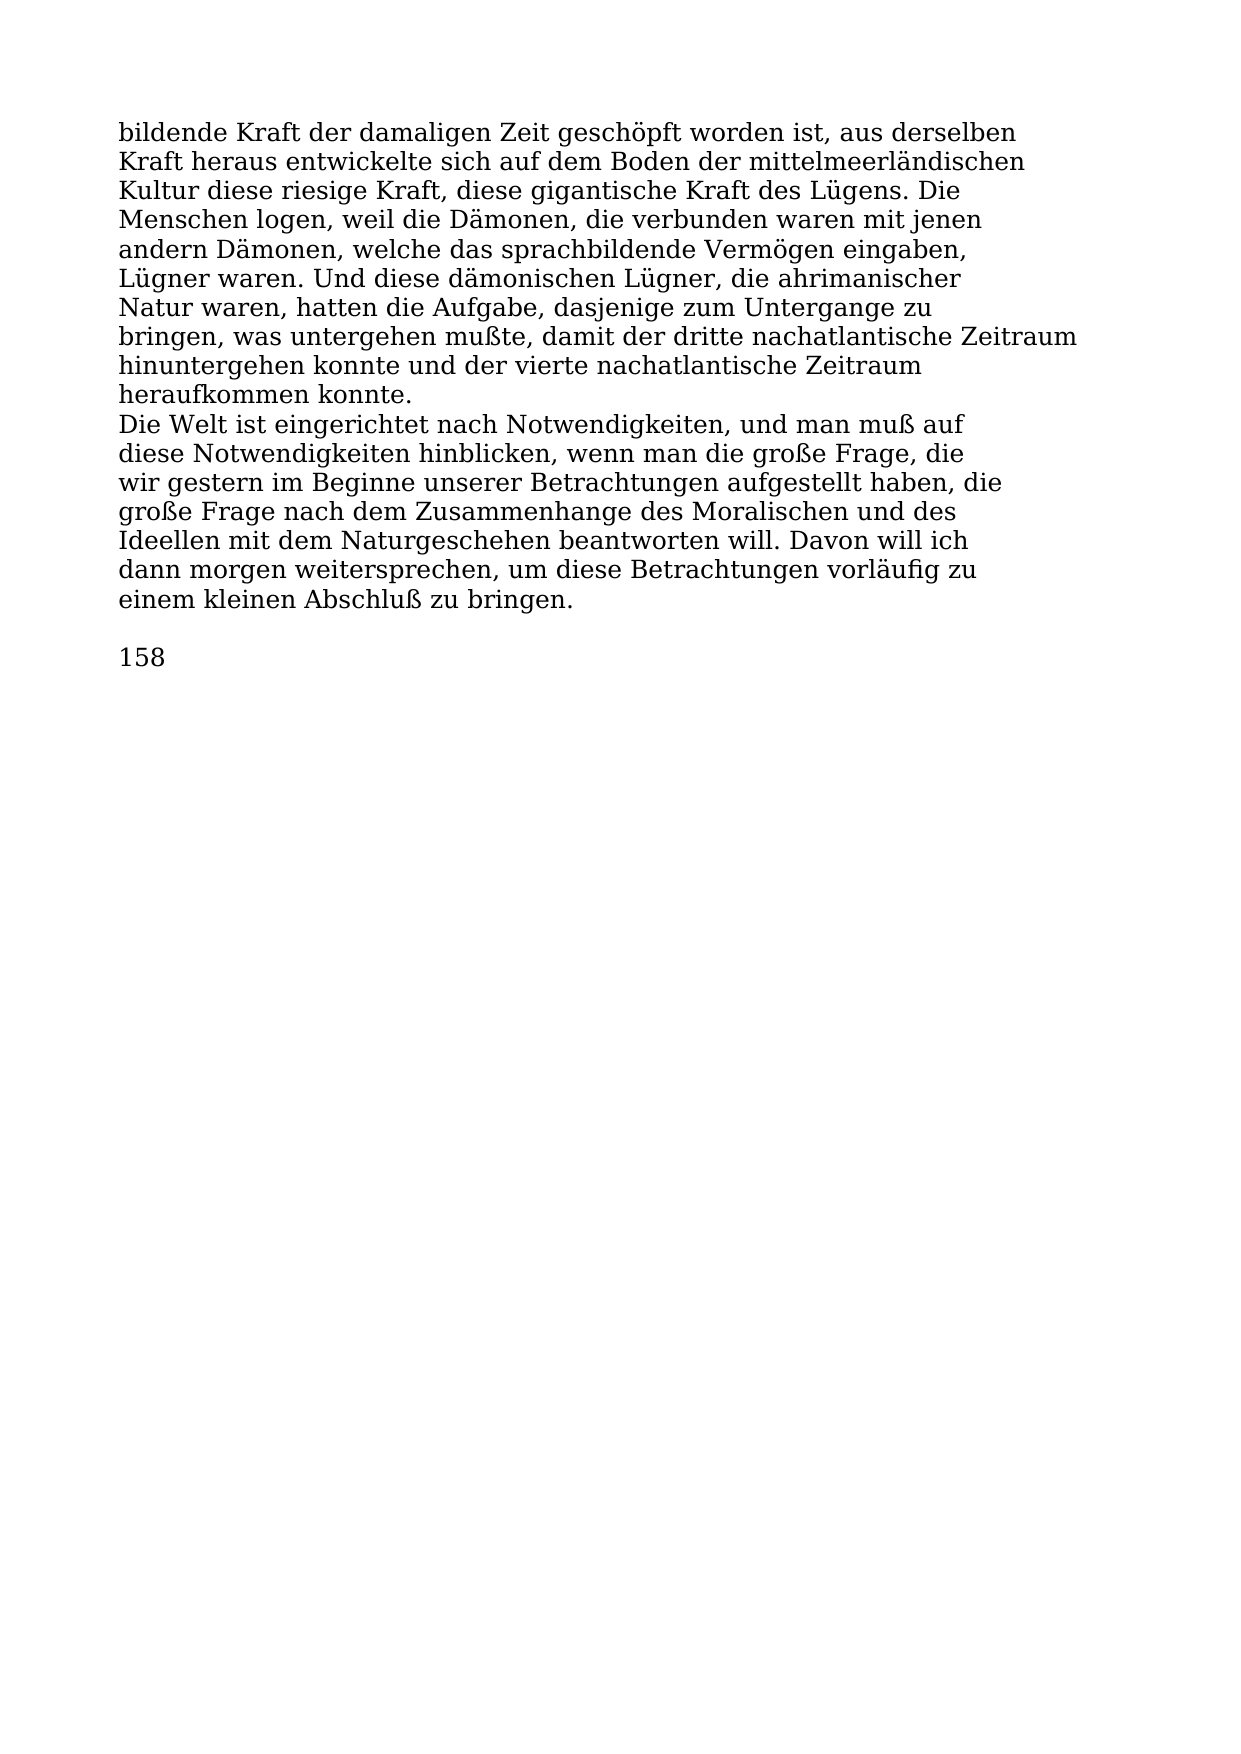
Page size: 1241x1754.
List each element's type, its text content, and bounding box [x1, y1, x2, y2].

text diese Notwendigkeiten hinblicken, wenn man die große Frage, die [118, 439, 1122, 468]
text Natur waren, hatten die Aufgabe, dasjenige zum Untergange zu [118, 293, 1122, 322]
text andern Dämonen, welche das sprachbildende Vermögen eingaben, [118, 235, 1122, 264]
text bringen, was untergehen mußte, damit der dritte nachatlantische Zeitraum hinuntergehen konnte und der vierte nachatlantische Zeitraum [118, 322, 1122, 381]
text Menschen logen, weil die Dämonen, die verbunden waren mit jenen [118, 206, 1122, 235]
text Lügner waren. Und diese dämonischen Lügner, die ahrimanischer [118, 264, 1122, 293]
text dann morgen weitersprechen, um diese Betrachtungen vorläufig zu [118, 556, 1122, 585]
text wir gestern im Beginne unserer Betrachtungen aufgestellt haben, die [118, 468, 1122, 497]
text bildende Kraft der damaligen Zeit geschöpft worden ist, aus derselben [118, 118, 1122, 147]
text 158 [118, 643, 1122, 672]
text Ideellen mit dem Naturgeschehen beantworten will. Davon will ich [118, 526, 1122, 556]
text Die Welt ist eingerichtet nach Notwendigkeiten, und man muß auf [118, 410, 1122, 439]
text heraufkommen konnte. [118, 381, 1122, 410]
text einem kleinen Abschluß zu bringen. [118, 585, 1122, 614]
text Kraft heraus entwickelte sich auf dem Boden der mittelmeerländischen [118, 147, 1122, 176]
text Kultur diese riesige Kraft, diese gigantische Kraft des Lügens. Die [118, 176, 1122, 206]
text große Frage nach dem Zusammenhange des Moralischen und des [118, 497, 1122, 526]
